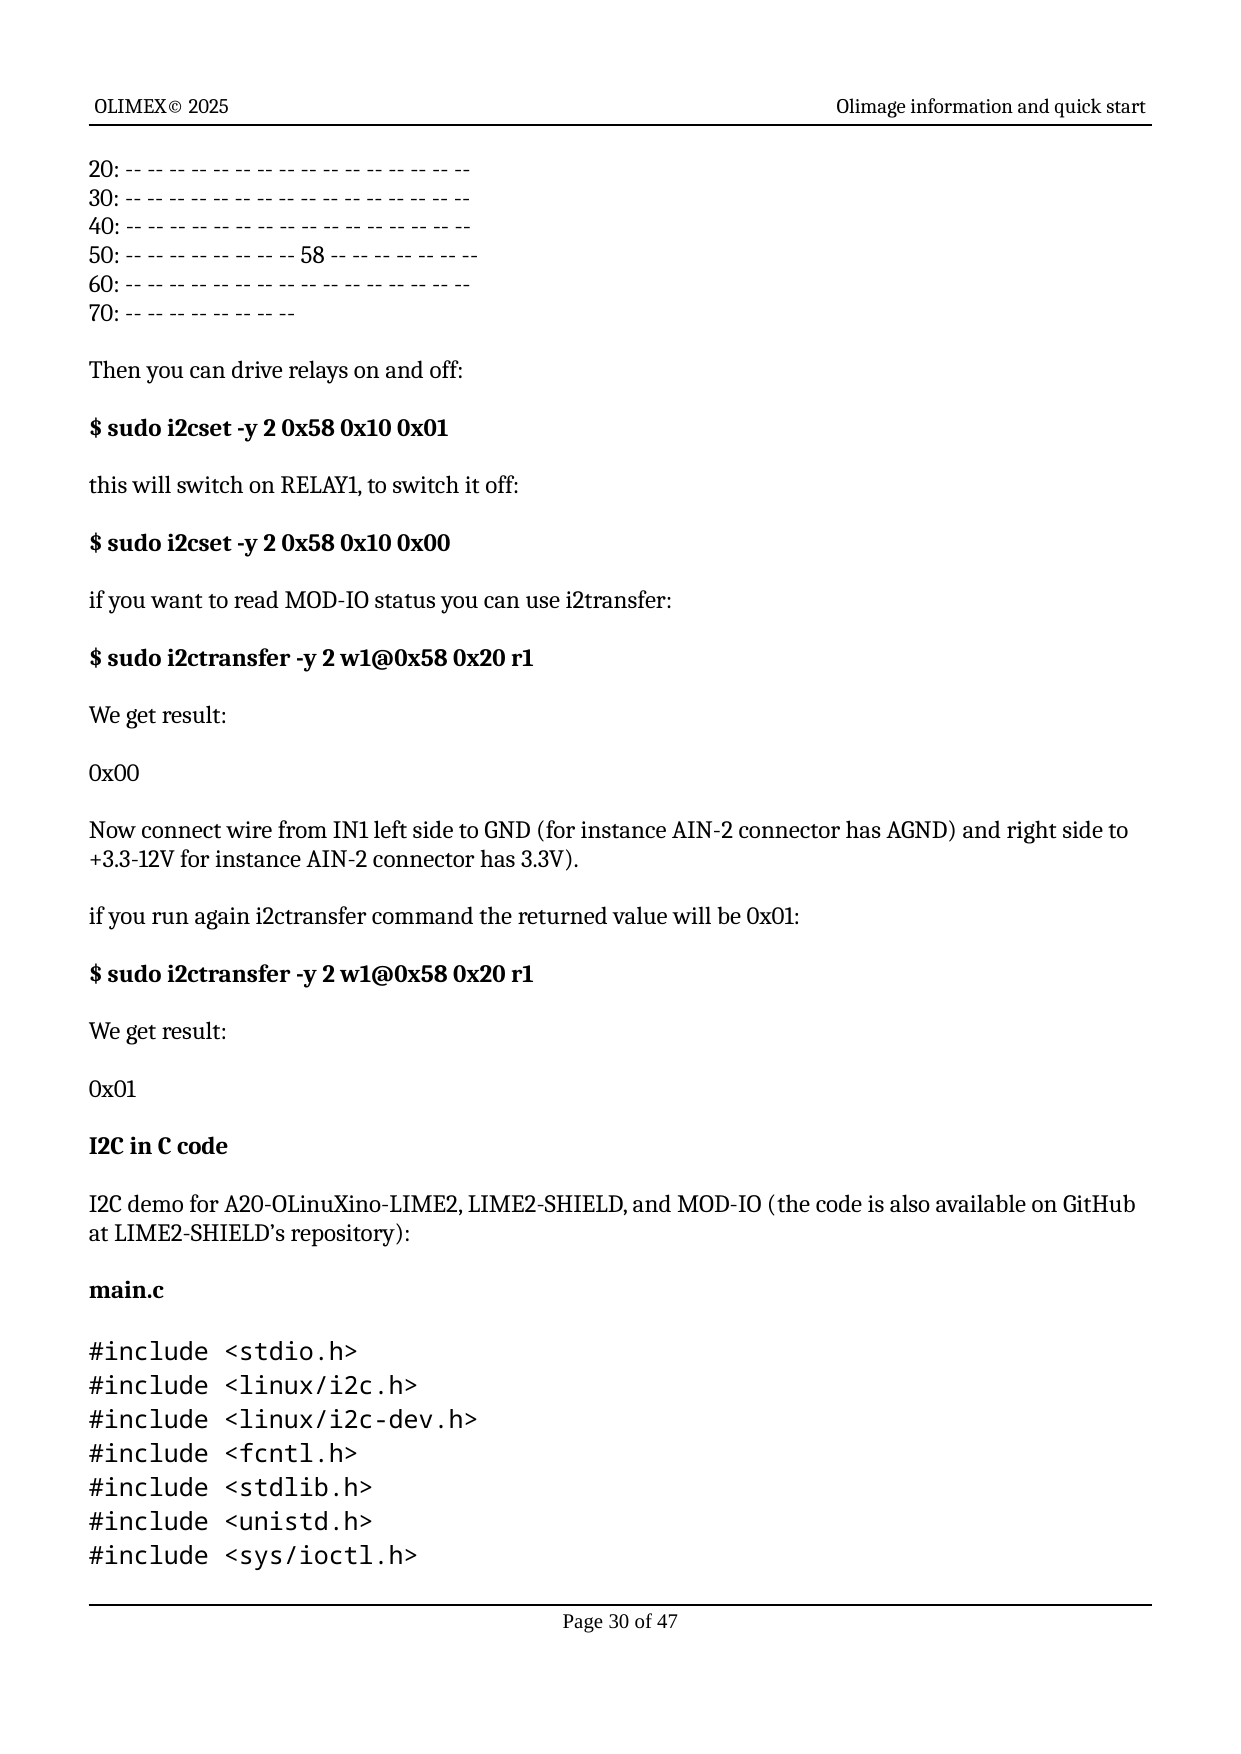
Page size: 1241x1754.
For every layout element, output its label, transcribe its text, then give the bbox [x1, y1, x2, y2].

text 20: -- -- -- -- -- -- -- -- -- -- -- -- -- -- -- -- [88, 155, 1152, 183]
text Now connect wire from IN1 left side to GND (for instance AIN-2 connector has AGND) and right side to +3.3-12V for instance AIN-2 connector has 3.3V). [88, 816, 1152, 873]
text #include <stdlib.h> [88, 1470, 1152, 1504]
text $ sudo i2ctransfer -y 2 w1@0x58 0x20 r1 [88, 643, 1152, 672]
text I2C in C code [88, 1132, 1152, 1161]
text main.c [88, 1276, 1152, 1305]
text 60: -- -- -- -- -- -- -- -- -- -- -- -- -- -- -- -- [88, 270, 1152, 298]
text 70: -- -- -- -- -- -- -- -- [88, 298, 1152, 327]
text We get result: [88, 701, 1152, 730]
text $ sudo i2ctransfer -y 2 w1@0x58 0x20 r1 [88, 960, 1152, 988]
text if you want to read MOD-IO status you can use i2transfer: [88, 586, 1152, 615]
text 0x00 [88, 758, 1152, 787]
text if you run again i2ctransfer command the returned value will be 0x01: [88, 902, 1152, 931]
text 50: -- -- -- -- -- -- -- -- 58 -- -- -- -- -- -- -- [88, 241, 1152, 270]
text #include <linux/i2c-dev.h> [88, 1402, 1152, 1436]
text $ sudo i2cset -y 2 0x58 0x10 0x00 [88, 528, 1152, 557]
text this will switch on RELAY1, to switch it off: [88, 471, 1152, 500]
text 0x01 [88, 1075, 1152, 1103]
text #include <stdio.h> [88, 1333, 1152, 1368]
text 40: -- -- -- -- -- -- -- -- -- -- -- -- -- -- -- -- [88, 212, 1152, 241]
text #include <linux/i2c.h> [88, 1368, 1152, 1402]
text $ sudo i2cset -y 2 0x58 0x10 0x01 [88, 413, 1152, 442]
text I2C demo for A20-OLinuXino-LIME2, LIME2-SHIELD, and MOD-IO (the code is also available on GitHub at LIME2-SHIELD’s repository): [88, 1190, 1152, 1247]
text #include <sys/ioctl.h> [88, 1538, 1152, 1572]
text #include <fcntl.h> [88, 1436, 1152, 1470]
text We get result: [88, 1017, 1152, 1046]
text #include <unistd.h> [88, 1504, 1152, 1538]
text Then you can drive relays on and off: [88, 356, 1152, 385]
text 30: -- -- -- -- -- -- -- -- -- -- -- -- -- -- -- -- [88, 183, 1152, 212]
